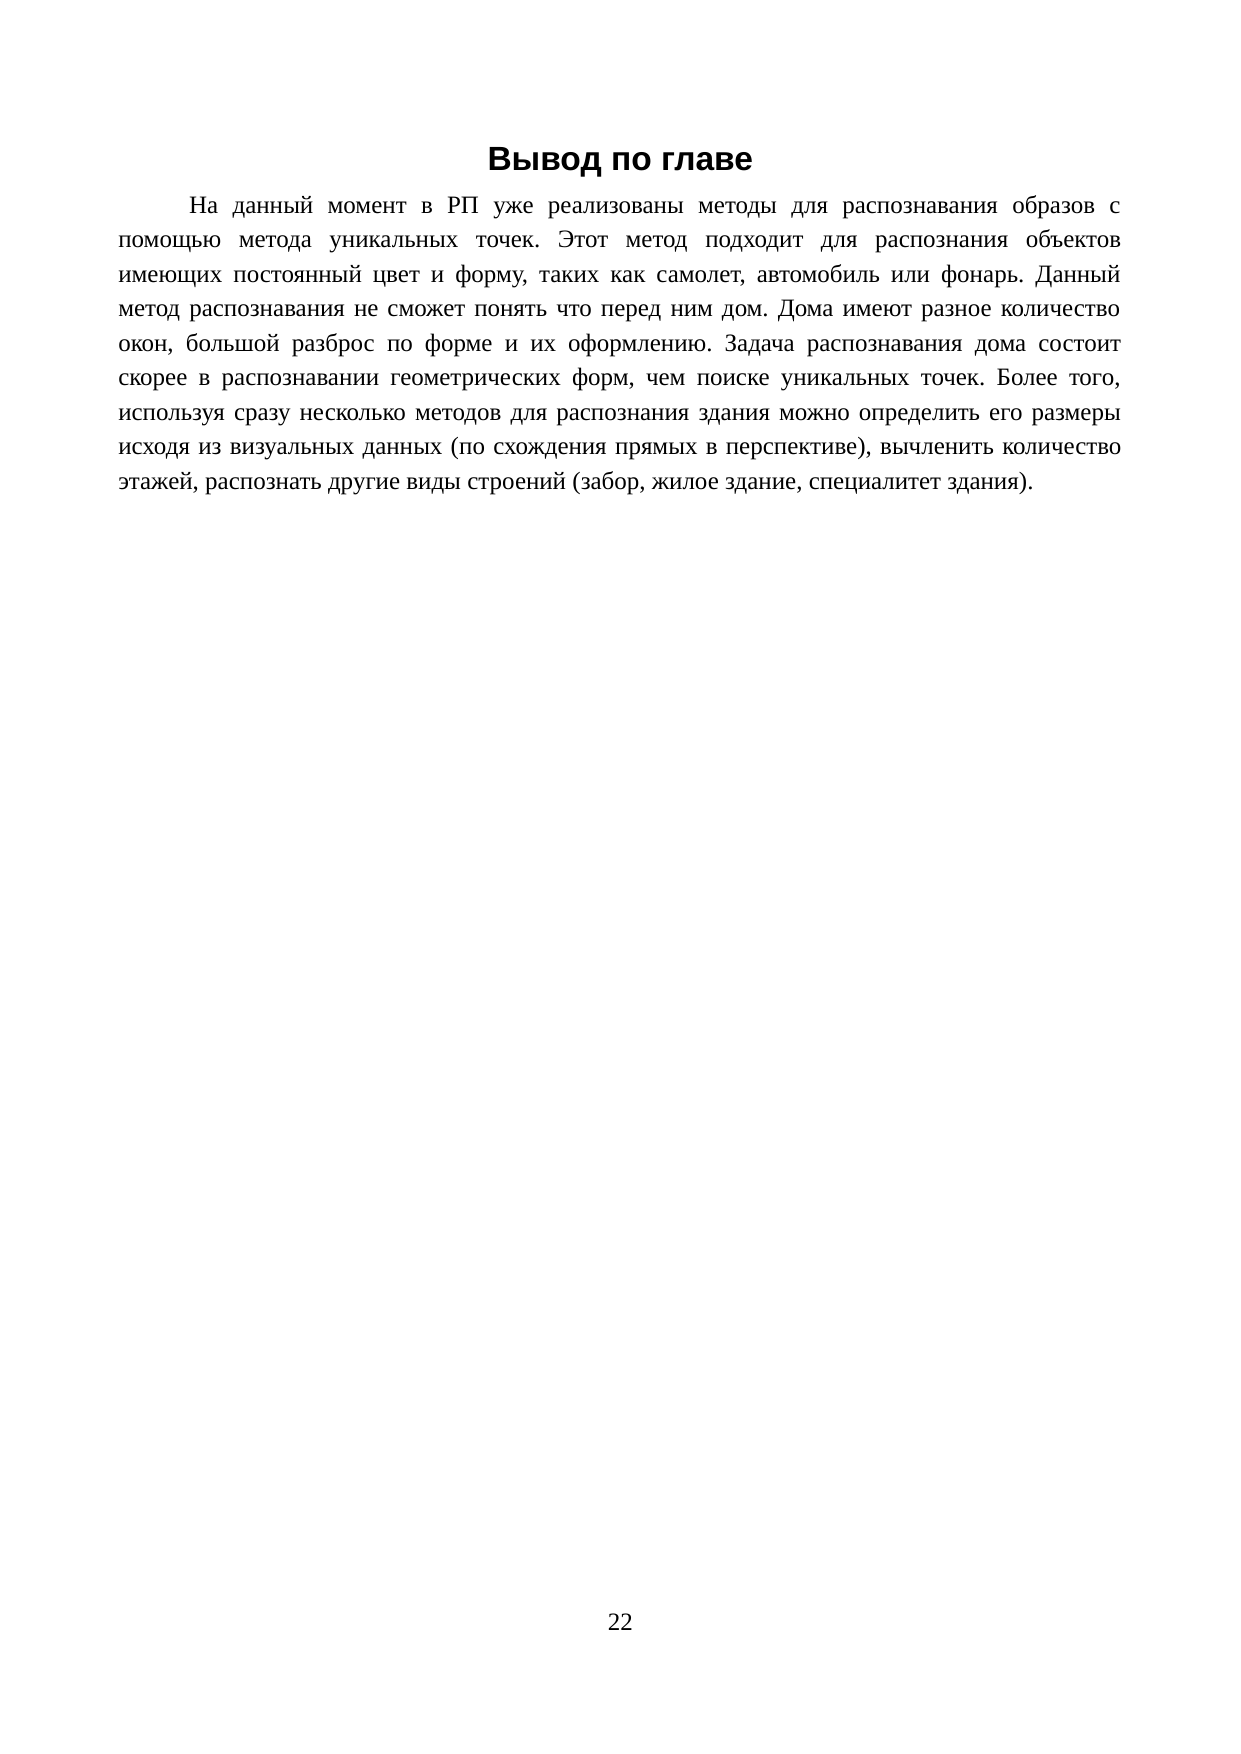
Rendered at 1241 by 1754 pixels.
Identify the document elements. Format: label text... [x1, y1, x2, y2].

subtitle Вывод по главе [118, 139, 1122, 178]
text На данный момент в РП уже реализованы методы для распознавания образов с помощью метода уникальных точек. Этот метод подходит для распознания объектов имеющих постоянный цвет и форму, таких как самолет, автомобиль или фонарь. Данный метод распознавания не сможет понять что перед ним дом. Дома имеют разное количество окон, большой разброс по форме и их оформлению. Задача распознавания дома состоит скорее в распознавании геометрических форм, чем поиске уникальных точек. Более того, используя сразу несколько методов для распознания здания можно определить его размеры исходя из визуальных данных (по схождения прямых в перспективе), вычленить количество этажей, распознать другие виды строений (забор, жилое здание, специалитет здания). [118, 190, 1122, 495]
